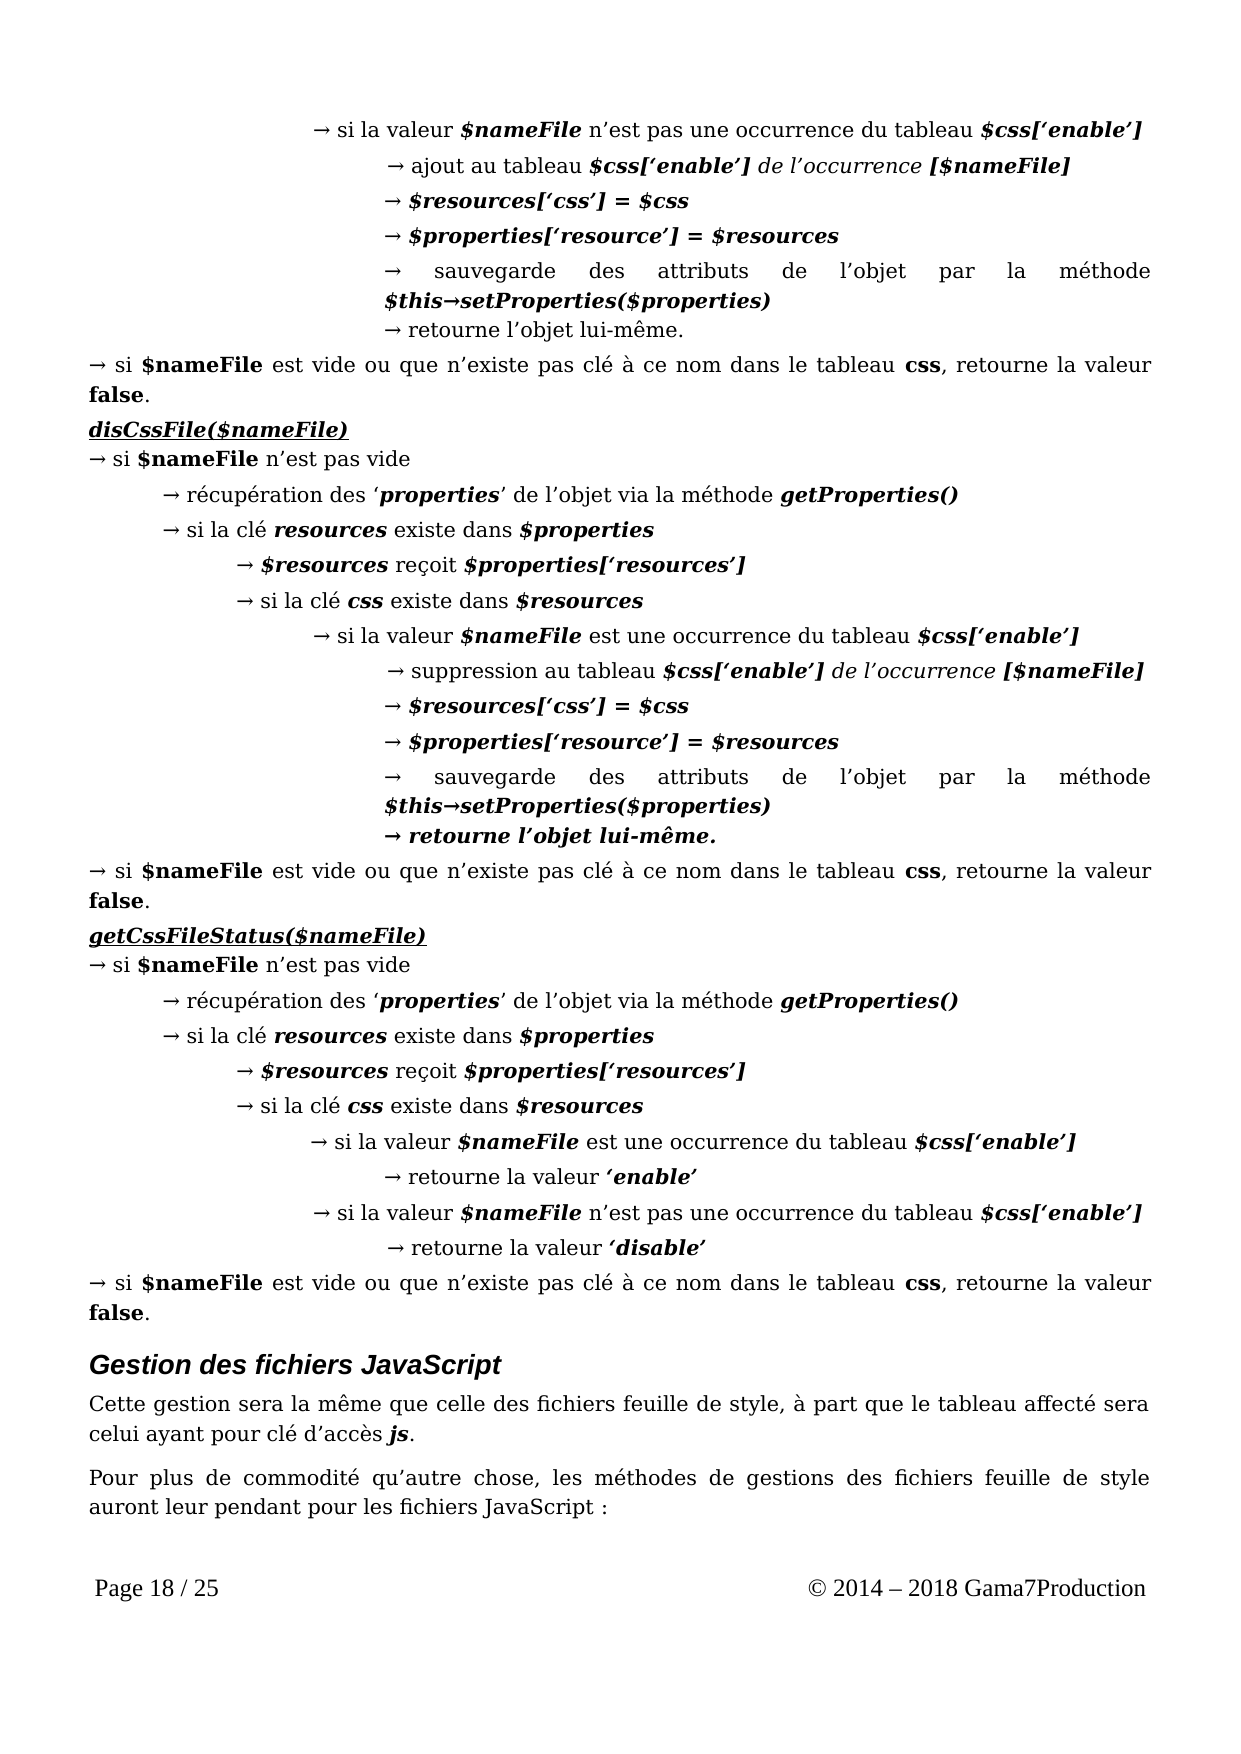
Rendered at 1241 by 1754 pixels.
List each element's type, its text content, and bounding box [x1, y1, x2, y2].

text → si la clé resources existe dans $properties [88, 518, 1152, 542]
text → $resources[‘css’] = $css [88, 694, 1152, 719]
text → $properties[‘resource’] = $resources [88, 730, 1152, 754]
text Cette gestion sera la même que celle des fichiers feuille de style, à part que le tableau affecté sera celui ayant pour clé d’accès js. [88, 1392, 1152, 1446]
text → $properties[‘resource’] = $resources [88, 224, 1152, 248]
text → sauvegarde des attributs de l’objet par la méthode $this→setProperties($properties) [384, 765, 1152, 819]
text → $resources reçoit $properties[‘resources’] [88, 1059, 1152, 1083]
text → récupération des ‘properties’ de l’objet via la méthode getProperties() [88, 988, 1152, 1013]
text → $resources[‘css’] = $css [88, 189, 1152, 213]
text → si $nameFile n’est pas vide [88, 953, 1152, 978]
text getCssFileStatus($nameFile) [88, 924, 1152, 948]
text → si la valeur $nameFile est une occurrence du tableau $css[‘enable’] [313, 624, 1152, 648]
text → retourne l’objet lui-même. [384, 318, 1152, 342]
text disCssFile($nameFile) [88, 418, 1152, 442]
text → récupération des ‘properties’ de l’objet via la méthode getProperties() [88, 482, 1152, 507]
text → si la clé resources existe dans $properties [88, 1024, 1152, 1048]
text → si la clé css existe dans $resources [88, 588, 1152, 613]
text → sauvegarde des attributs de l’objet par la méthode $this→setProperties($properties) [384, 259, 1152, 313]
text → si la valeur $nameFile est une occurrence du tableau $css[‘enable’] [88, 1130, 1152, 1154]
text → si la valeur $nameFile n’est pas une occurrence du tableau $css[‘enable’] [313, 1200, 1152, 1225]
text Pour plus de commodité qu’autre chose, les méthodes de gestions des fichiers feuille de style auront leur pendant pour les fichiers JavaScript : [88, 1466, 1152, 1519]
text → si $nameFile n’est pas vide [88, 447, 1152, 472]
text → retourne la valeur ‘disable’ [313, 1236, 1152, 1260]
text → si $nameFile est vide ou que n’existe pas clé à ce nom dans le tableau css, retourne la valeur false. [88, 1271, 1152, 1325]
text → si $nameFile est vide ou que n’existe pas clé à ce nom dans le tableau css, retourne la valeur false. [88, 859, 1152, 913]
text → retourne l’objet lui-même. [384, 824, 1152, 848]
text → suppression au tableau $css[‘enable’] de l’occurrence [$nameFile] [313, 659, 1152, 683]
text → ajout au tableau $css[‘enable’] de l’occurrence [$nameFile] [313, 153, 1152, 178]
text → si la valeur $nameFile n’est pas une occurrence du tableau $css[‘enable’] [313, 118, 1152, 143]
text → si la clé css existe dans $resources [88, 1094, 1152, 1119]
text → retourne la valeur ‘enable’ [88, 1165, 1152, 1189]
subtitle Gestion des fichiers JavaScript [88, 1348, 1152, 1380]
text → si $nameFile est vide ou que n’existe pas clé à ce nom dans le tableau css, retourne la valeur false. [88, 353, 1152, 407]
text → $resources reçoit $properties[‘resources’] [88, 553, 1152, 578]
